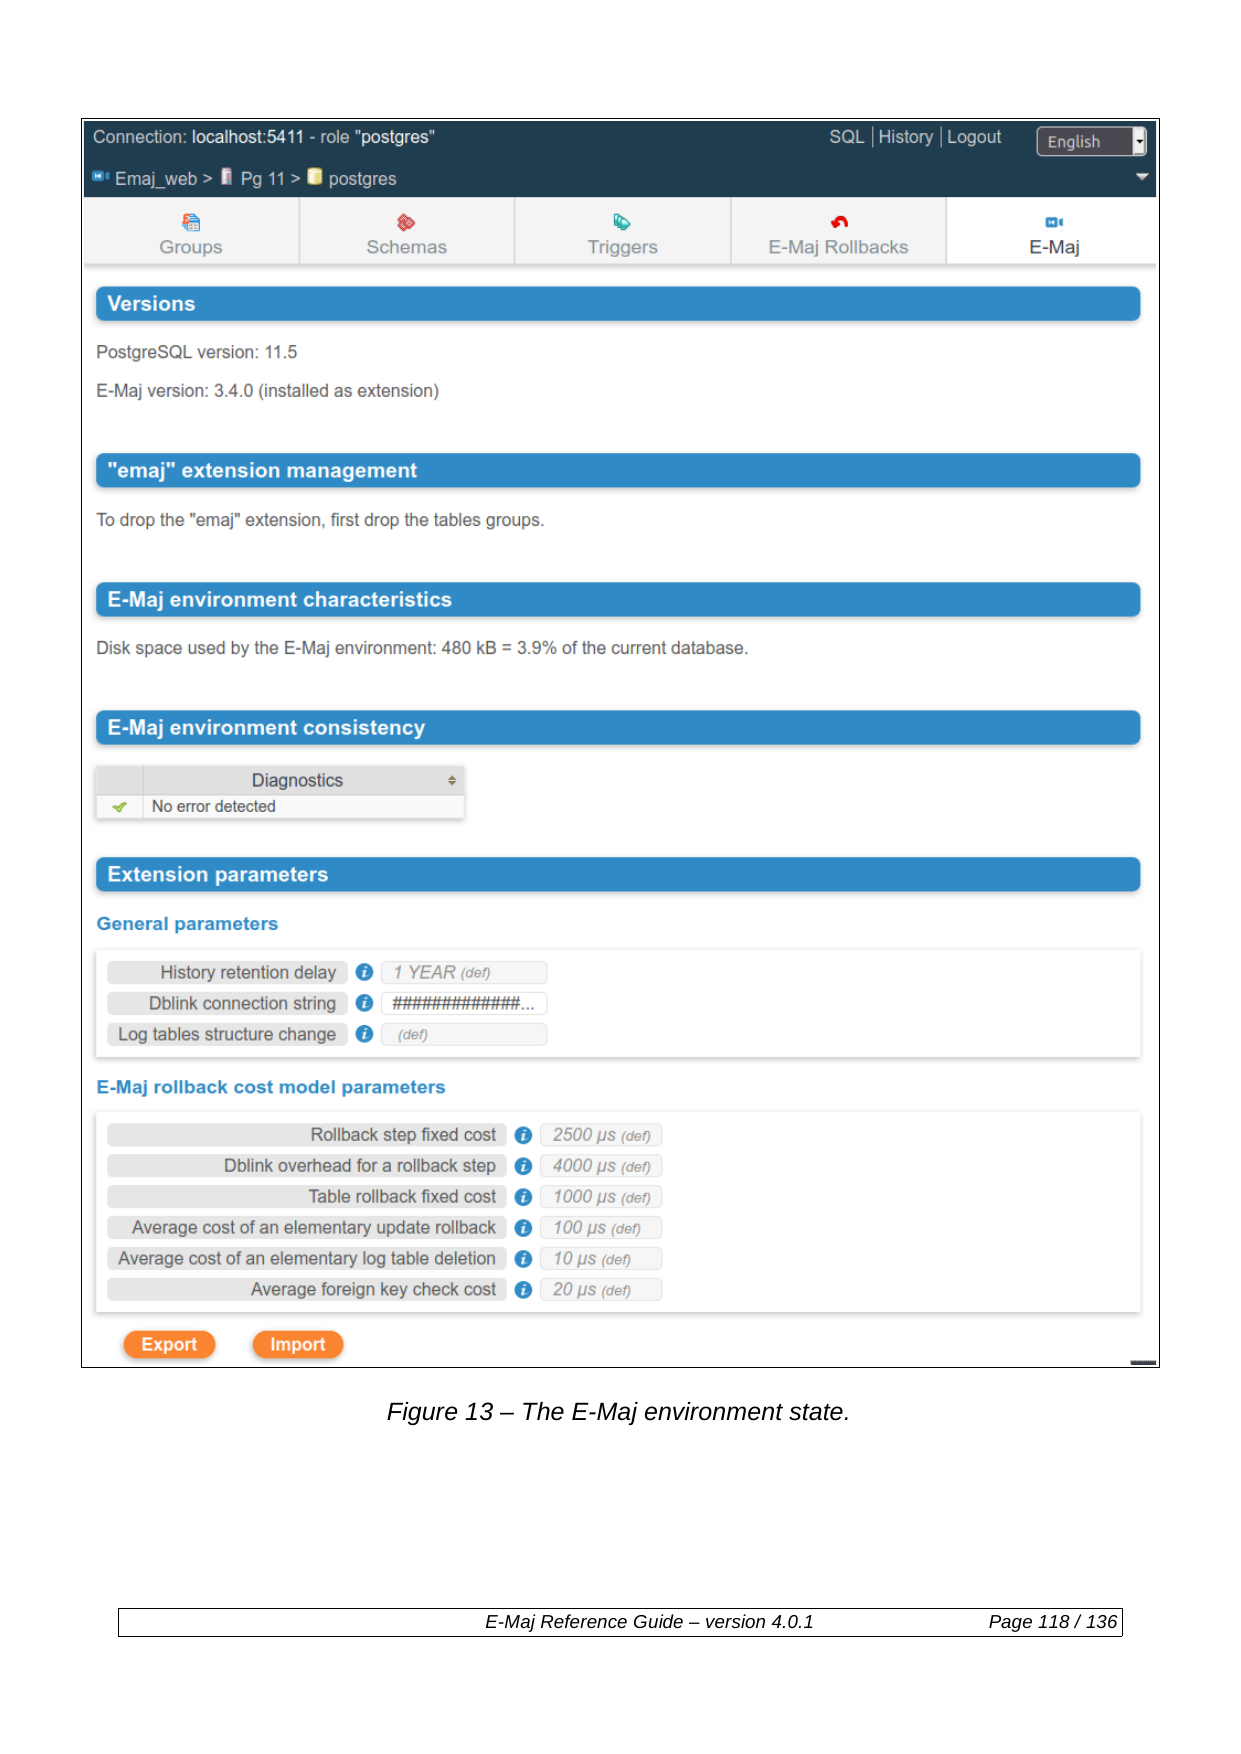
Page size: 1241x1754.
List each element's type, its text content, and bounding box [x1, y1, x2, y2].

picture [83, 121, 1157, 1365]
text Figure 13 – The E-Maj environment state. [118, 1396, 1122, 1426]
